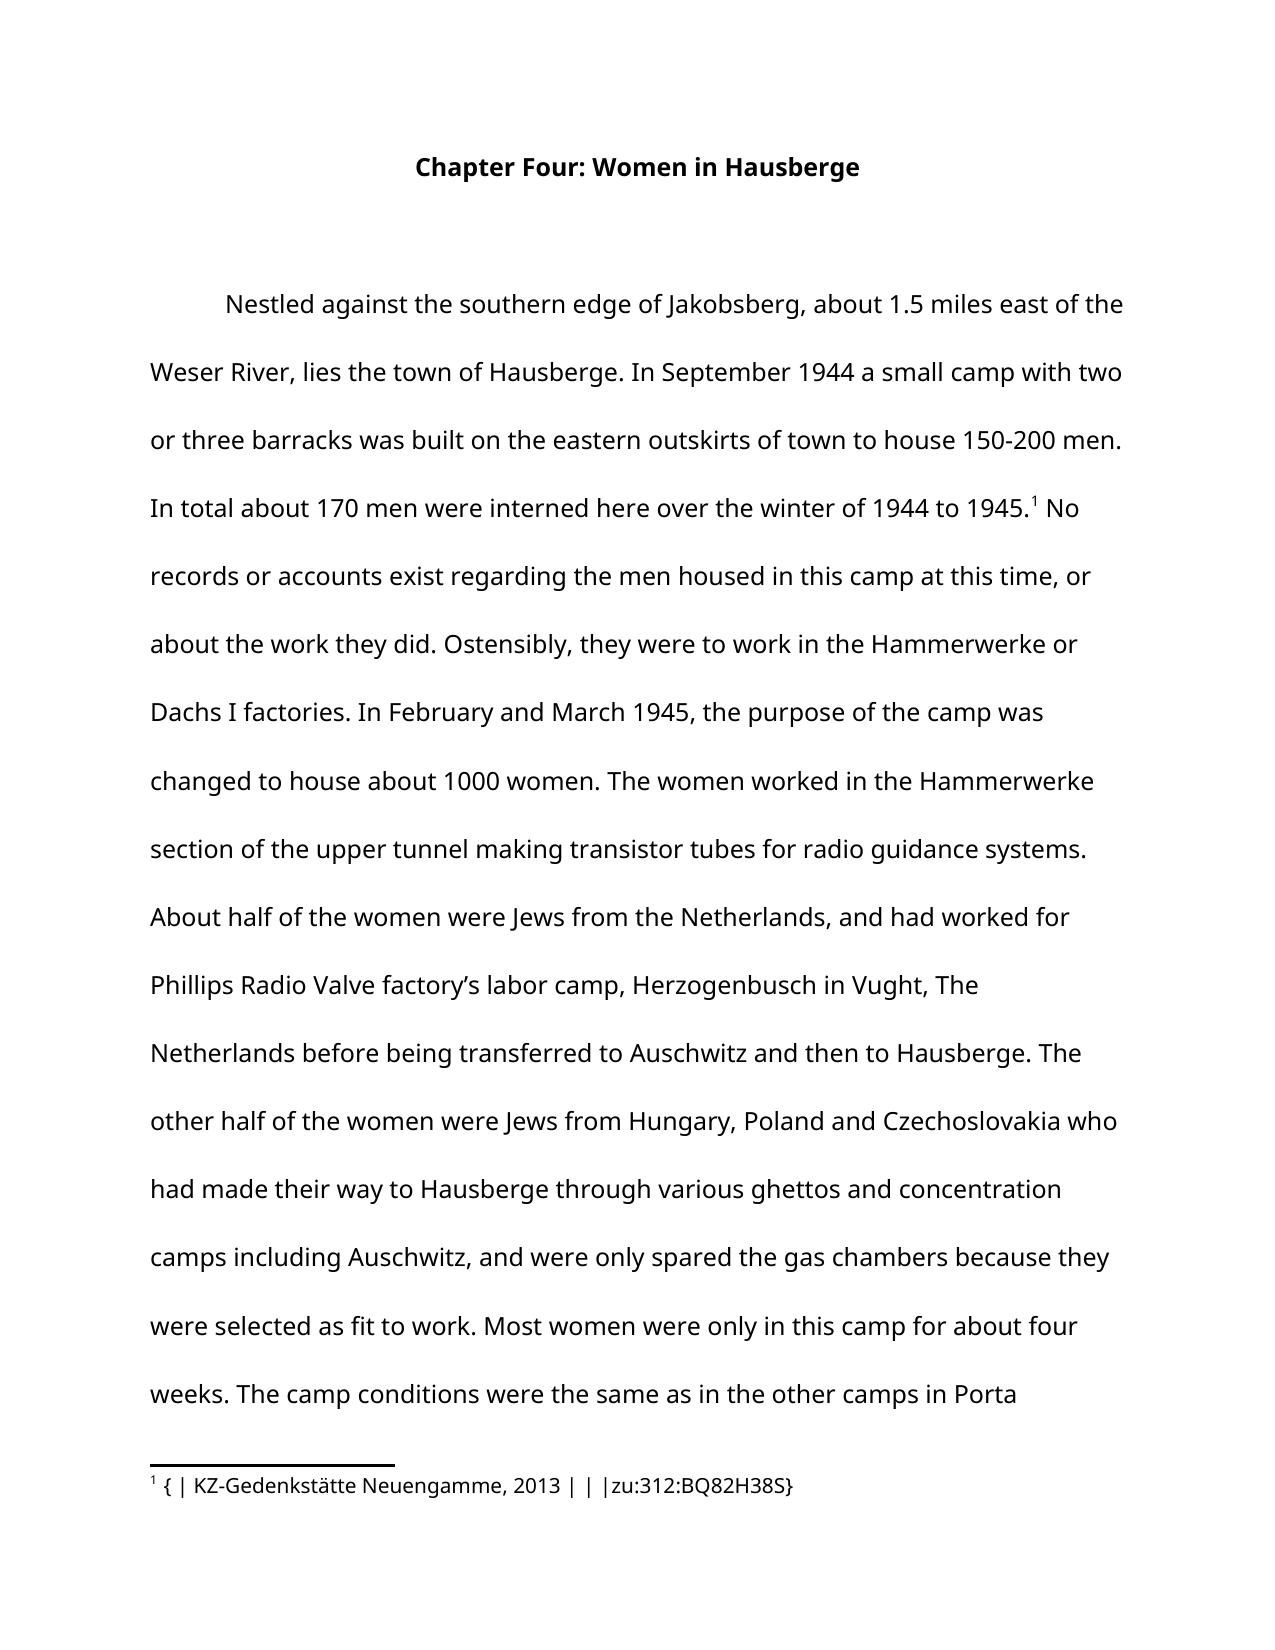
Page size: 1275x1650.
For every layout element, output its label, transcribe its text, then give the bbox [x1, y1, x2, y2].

text Chapter Four: Women in Hausberge [150, 150, 1125, 184]
text { | KZ-Gedenkstätte Neuengamme, 2013 | | |zu:312:BQ82H38S} [150, 1472, 1125, 1500]
text Nestled against the southern edge of Jakobsberg, about 1.5 miles east of the Weser River, lies the town of Hausberge. In September 1944 a small camp with two or three barracks was built on the eastern outskirts of town to house 150-200 men. In total about 170 men were interned here over the winter of 1944 to 1945. No records or accounts exist regarding the men housed in this camp at this time, or about the work they did. Ostensibly, they were to work in the Hammerwerke or Dachs I factories. In February and March 1945, the purpose of the camp was changed to house about 1000 women. The women worked in the Hammerwerke section of the upper tunnel making transistor tubes for radio guidance systems. About half of the women were Jews from the Netherlands, and had worked for Phillips Radio Valve factory’s labor camp, Herzogenbusch in Vught, The Netherlands before being transferred to Auschwitz and then to Hausberge. The other half of the women were Jews from Hungary, Poland and Czechoslovakia who had made their way to Hausberge through various ghettos and concentration camps including Auschwitz, and were only spared the gas chambers because they were selected as fit to work. Most women were only in this camp for about four weeks. The camp conditions were the same as in the other camps in Porta [150, 286, 1125, 1410]
